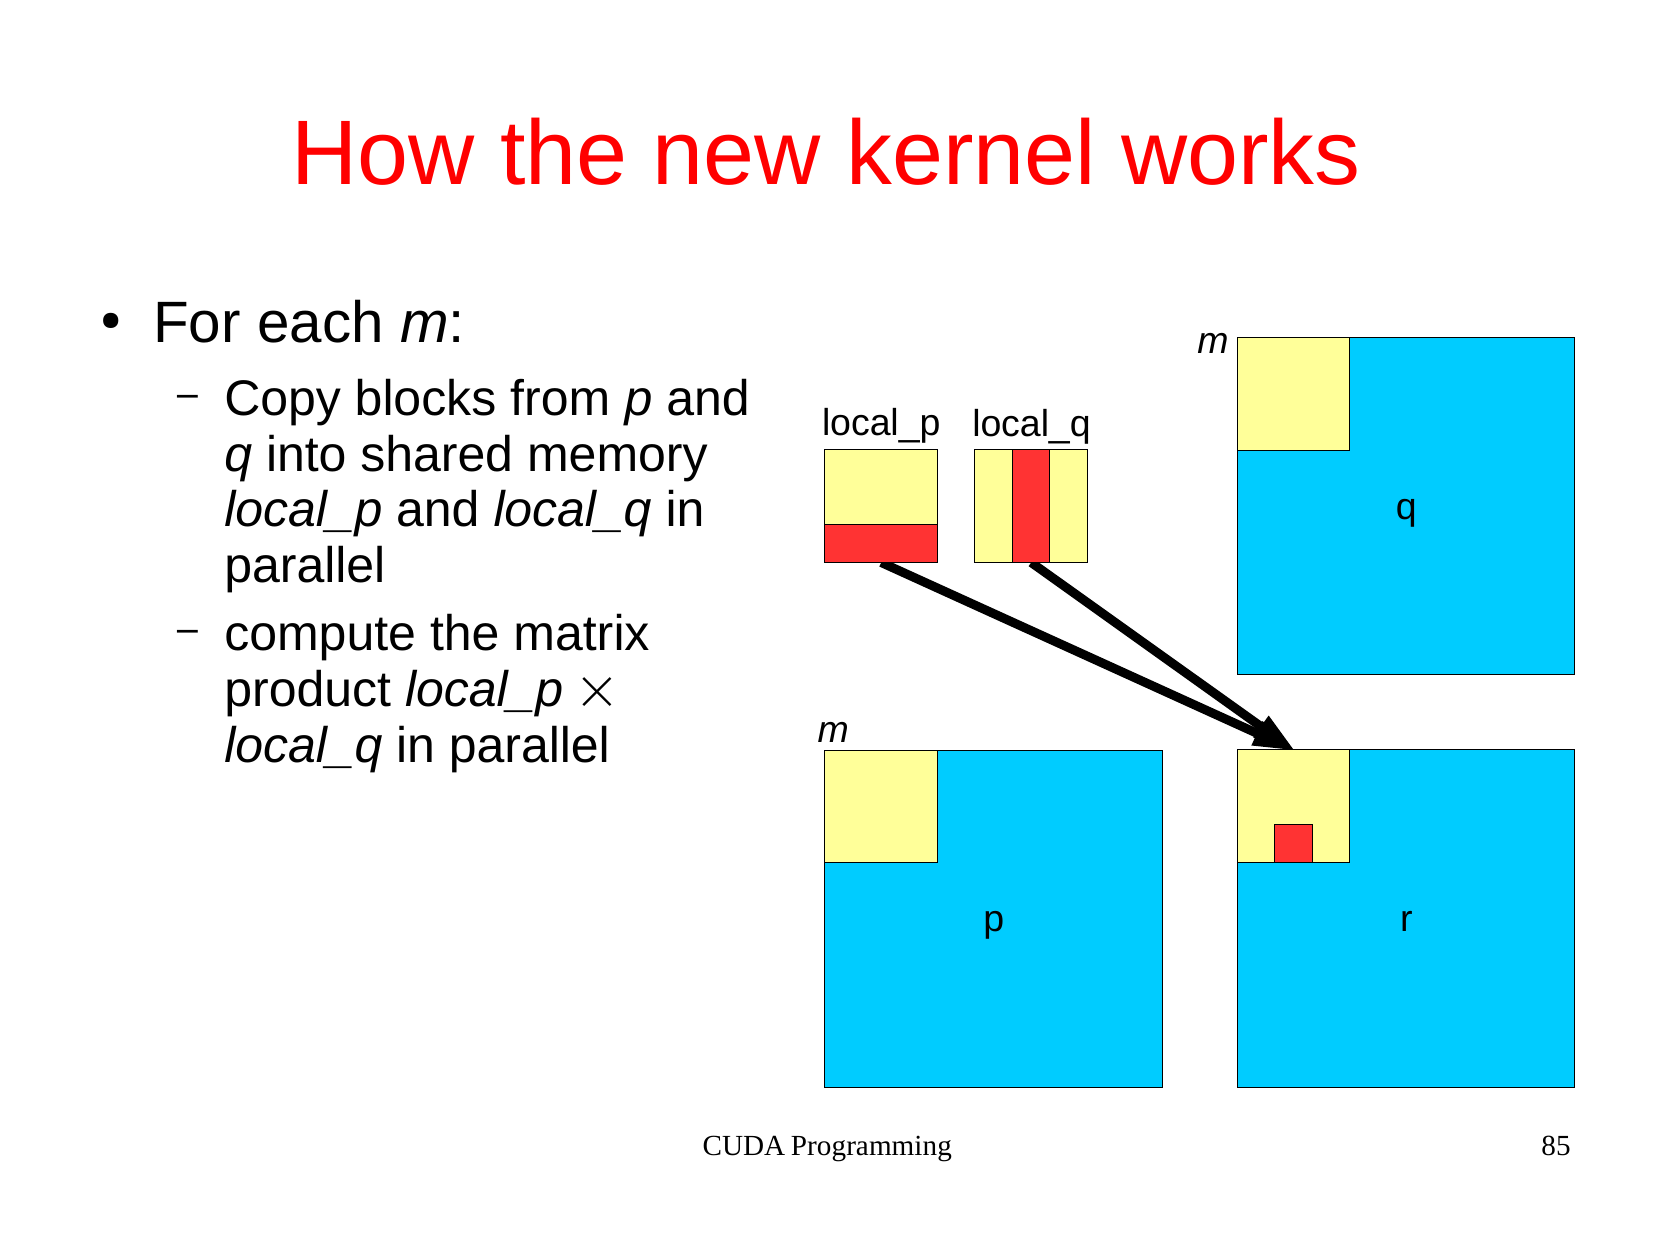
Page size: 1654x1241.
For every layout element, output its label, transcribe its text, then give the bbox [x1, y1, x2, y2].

text_box r [1237, 749, 1575, 1088]
title How the new kernel works [82, 49, 1571, 257]
list For each m: Copy blocks from p and q into shared memory local_p and local_q in parallel compute the matrix product local_p ´ local_q in parallel [82, 290, 788, 1109]
text_box q [1237, 337, 1575, 675]
text_box p [824, 750, 1163, 1088]
text_box m [1182, 312, 1244, 370]
text_box local_p [807, 394, 956, 452]
text_box [1237, 337, 1350, 451]
text_box [824, 750, 938, 863]
text_box [824, 452, 938, 563]
text_box [1237, 749, 1350, 863]
text_box m [802, 700, 864, 758]
text_box local_q [957, 394, 1106, 452]
text_box [974, 449, 1088, 563]
